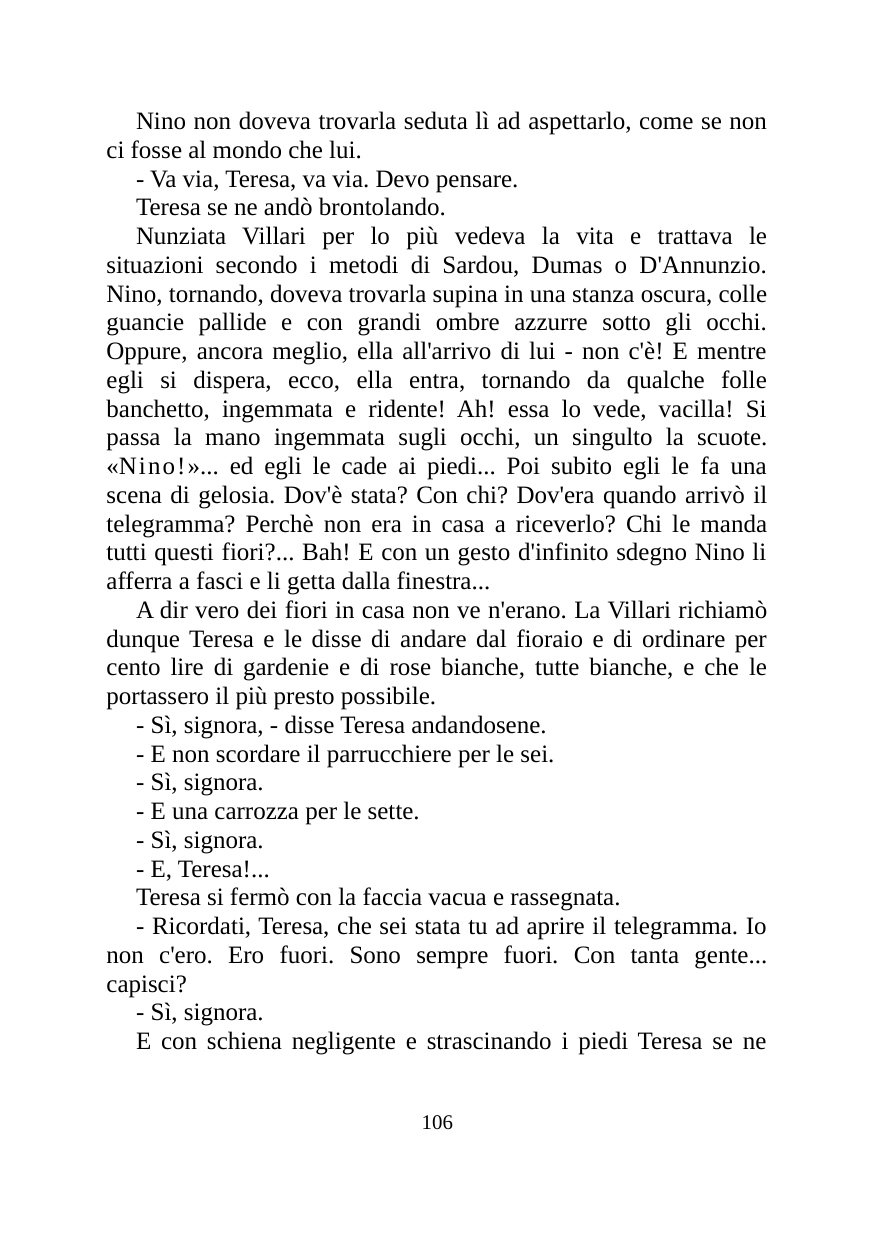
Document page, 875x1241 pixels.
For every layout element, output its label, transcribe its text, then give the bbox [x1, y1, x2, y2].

text - Sì, signora. [106, 997, 768, 1026]
text - Sì, signora, - disse Teresa andandosene. [106, 710, 768, 739]
text Teresa se ne andò brontolando. [106, 192, 768, 221]
text A dir vero dei fiori in casa non ve n'erano. La Villari richiamò dunque Teresa e le disse di andare dal fioraio e di ordinare per cento lire di gardenie e di rose bianche, tutte bianche, e che le portassero il più presto possibile. [106, 595, 768, 710]
text - E non scordare il parrucchiere per le sei. [106, 739, 768, 767]
text Teresa si fermò con la faccia vacua e rassegnata. [106, 882, 768, 911]
text - Ricordati, Teresa, che sei stata tu ad aprire il telegramma. Io non c'ero. Ero fuori. Sono sempre fuori. Con tanta gente... capisci? [106, 911, 768, 997]
text E con schiena negligente e strascinando i piedi Teresa se ne [106, 1026, 768, 1055]
text - Va via, Teresa, va via. Devo pensare. [106, 164, 768, 192]
text - E una carrozza per le sette. [106, 796, 768, 825]
text - Sì, signora. [106, 767, 768, 796]
text - Sì, signora. [106, 825, 768, 854]
text Nunziata Villari per lo più vedeva la vita e trattava le situazioni secondo i metodi di Sardou, Dumas o D'Annunzio. Nino, tornando, doveva trovarla supina in una stanza oscura, colle guancie pallide e con grandi ombre azzurre sotto gli occhi. Oppure, ancora meglio, ella all'arrivo di lui - non c'è! E mentre egli si dispera, ecco, ella entra, tornando da qualche folle banchetto, ingemmata e ridente! Ah! essa lo vede, vacilla! Si passa la mano ingemmata sugli occhi, un singulto la scuote. «Nino!»... ed egli le cade ai piedi... Poi subito egli le fa una scena di gelosia. Dov'è stata? Con chi? Dov'era quando arrivò il telegramma? Perchè non era in casa a riceverlo? Chi le manda tutti questi fiori?... Bah! E con un gesto d'infinito sdegno Nino li afferra a fasci e li getta dalla finestra... [106, 221, 768, 595]
text Nino non doveva trovarla seduta lì ad aspettarlo, come se non ci fosse al mondo che lui. [106, 106, 768, 164]
text - E, Teresa!... [106, 854, 768, 882]
